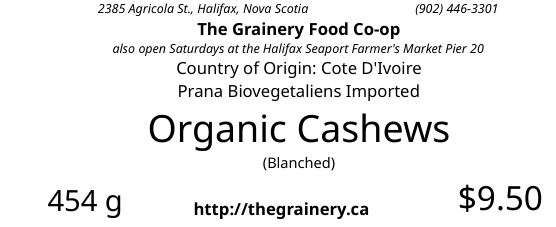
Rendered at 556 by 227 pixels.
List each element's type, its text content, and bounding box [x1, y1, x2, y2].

table_cell 454 g [47, 175, 147, 220]
table_cell http://thegrainery.ca [147, 175, 415, 220]
table_cell Country of Origin: Cote D'Ivoire Prana Biovegetaliens Imported Organic Cashews (Blanched) [47, 57, 550, 175]
table_cell $9.50 [415, 175, 550, 220]
table_header 2385 Agricola St., Halifax, Nova Scotia (902) 446-3301 The Grainery Food Co-op also open Saturdays at the Halifax Seaport Farmer's Market Pier 20 [47, 0, 550, 57]
